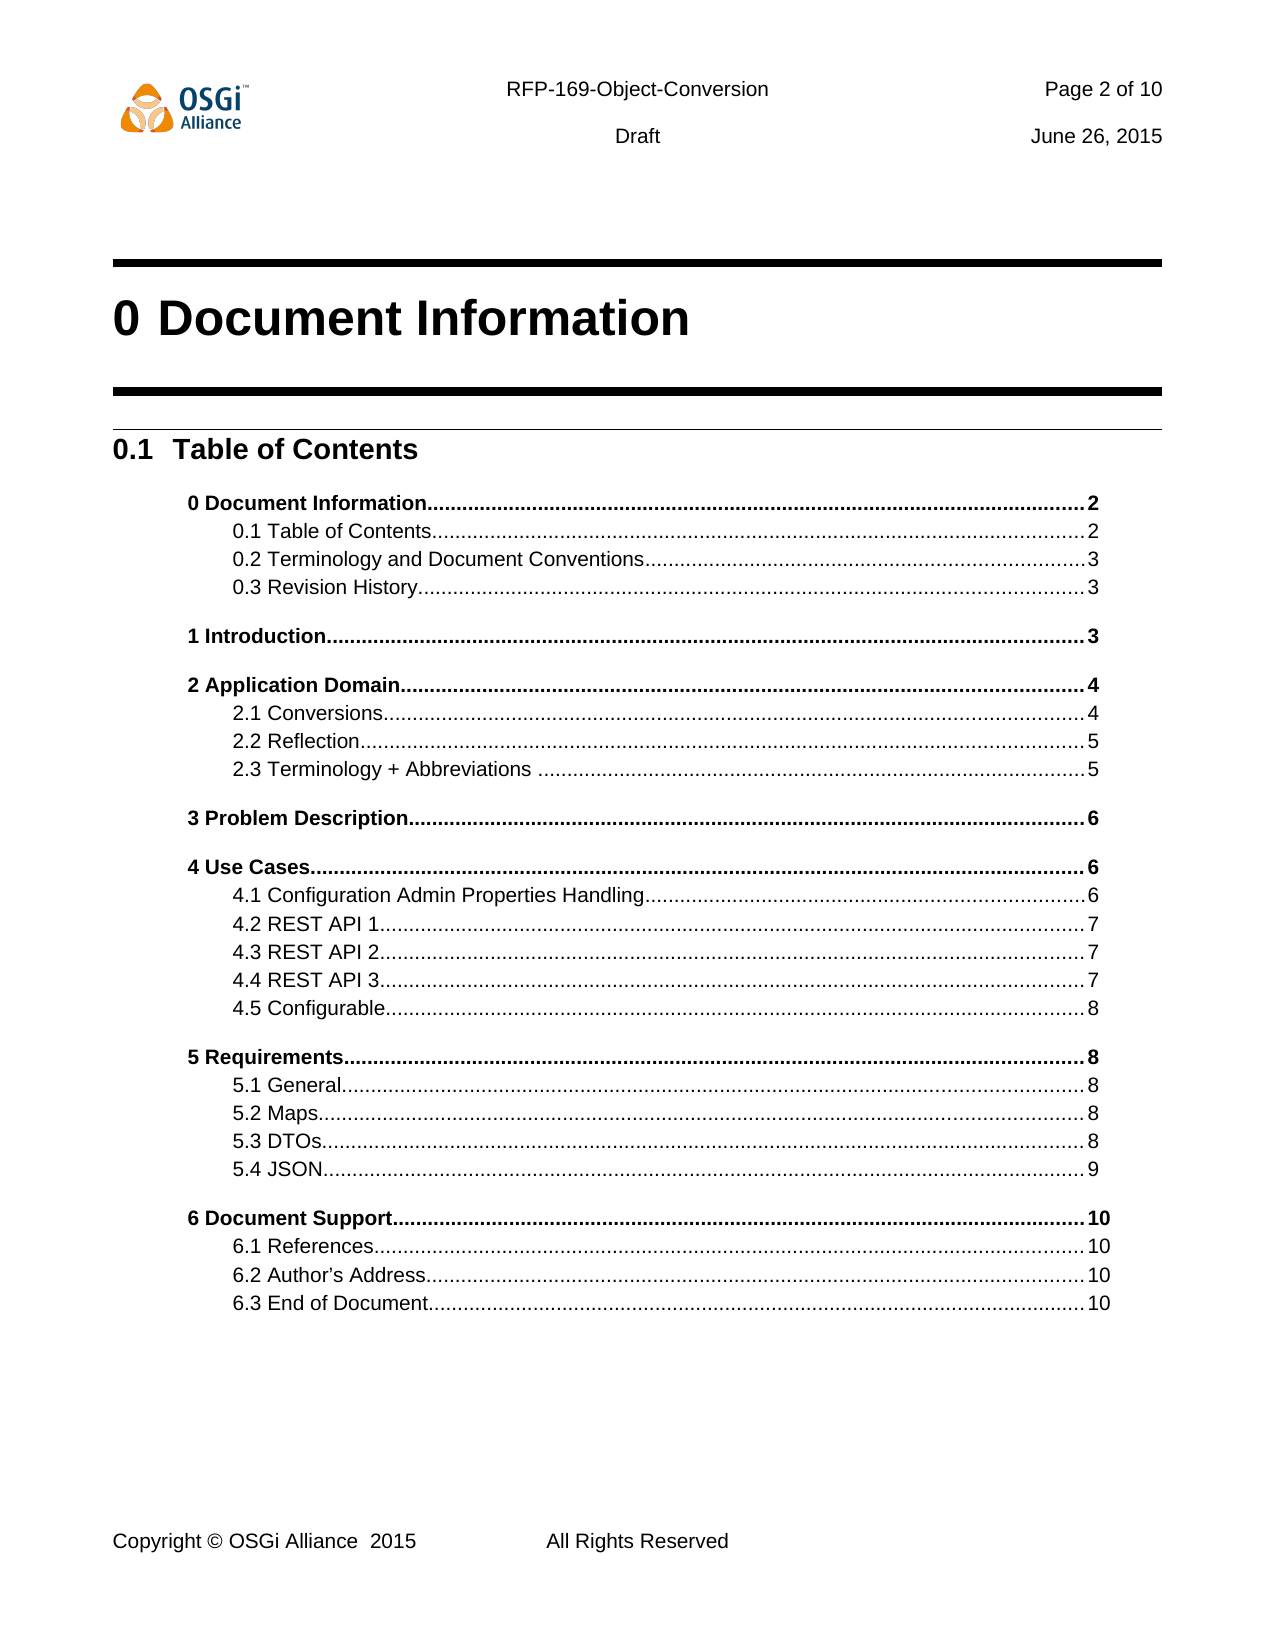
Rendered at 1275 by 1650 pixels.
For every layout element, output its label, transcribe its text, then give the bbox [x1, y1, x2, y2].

subtitle Table of Contents [112, 430, 1162, 466]
text 6.1 References 10 [232, 1234, 1162, 1258]
text 2 Application Domain 4 [187, 673, 1162, 697]
text 5.4 JSON 9 [232, 1157, 1162, 1181]
text 0 Document Information 2 [187, 491, 1162, 514]
text 4.1 Configuration Admin Properties Handling 6 [232, 883, 1162, 907]
text 5.1 General 8 [232, 1073, 1162, 1097]
text 3 Problem Description 6 [187, 806, 1162, 830]
text 5 Requirements 8 [187, 1045, 1162, 1069]
subtitle Document Information [112, 260, 1162, 396]
text 5.2 Maps 8 [232, 1101, 1162, 1125]
text 4.5 Configurable 8 [232, 996, 1162, 1020]
text 0.3 Revision History 3 [232, 575, 1162, 599]
text 4 Use Cases 6 [187, 855, 1162, 879]
text 2.1 Conversions 4 [232, 701, 1162, 725]
text 2.3 Terminology + Abbreviations 5 [232, 757, 1162, 781]
picture [113, 76, 257, 140]
text 0.2 Terminology and Document Conventions 3 [232, 547, 1162, 571]
text 5.3 DTOs 8 [232, 1129, 1162, 1153]
text 4.4 REST API 3 7 [232, 968, 1162, 992]
text 2.2 Reflection 5 [232, 729, 1162, 753]
text 4.2 REST API 1 7 [232, 911, 1162, 935]
text 6.3 End of Document 10 [232, 1291, 1162, 1314]
text 4.3 REST API 2 7 [232, 939, 1162, 963]
text 6 Document Support 10 [187, 1206, 1162, 1230]
text 1 Introduction 3 [187, 624, 1162, 648]
text 0.1 Table of Contents 2 [232, 519, 1162, 543]
text 6.2 Author’s Address 10 [232, 1262, 1162, 1286]
